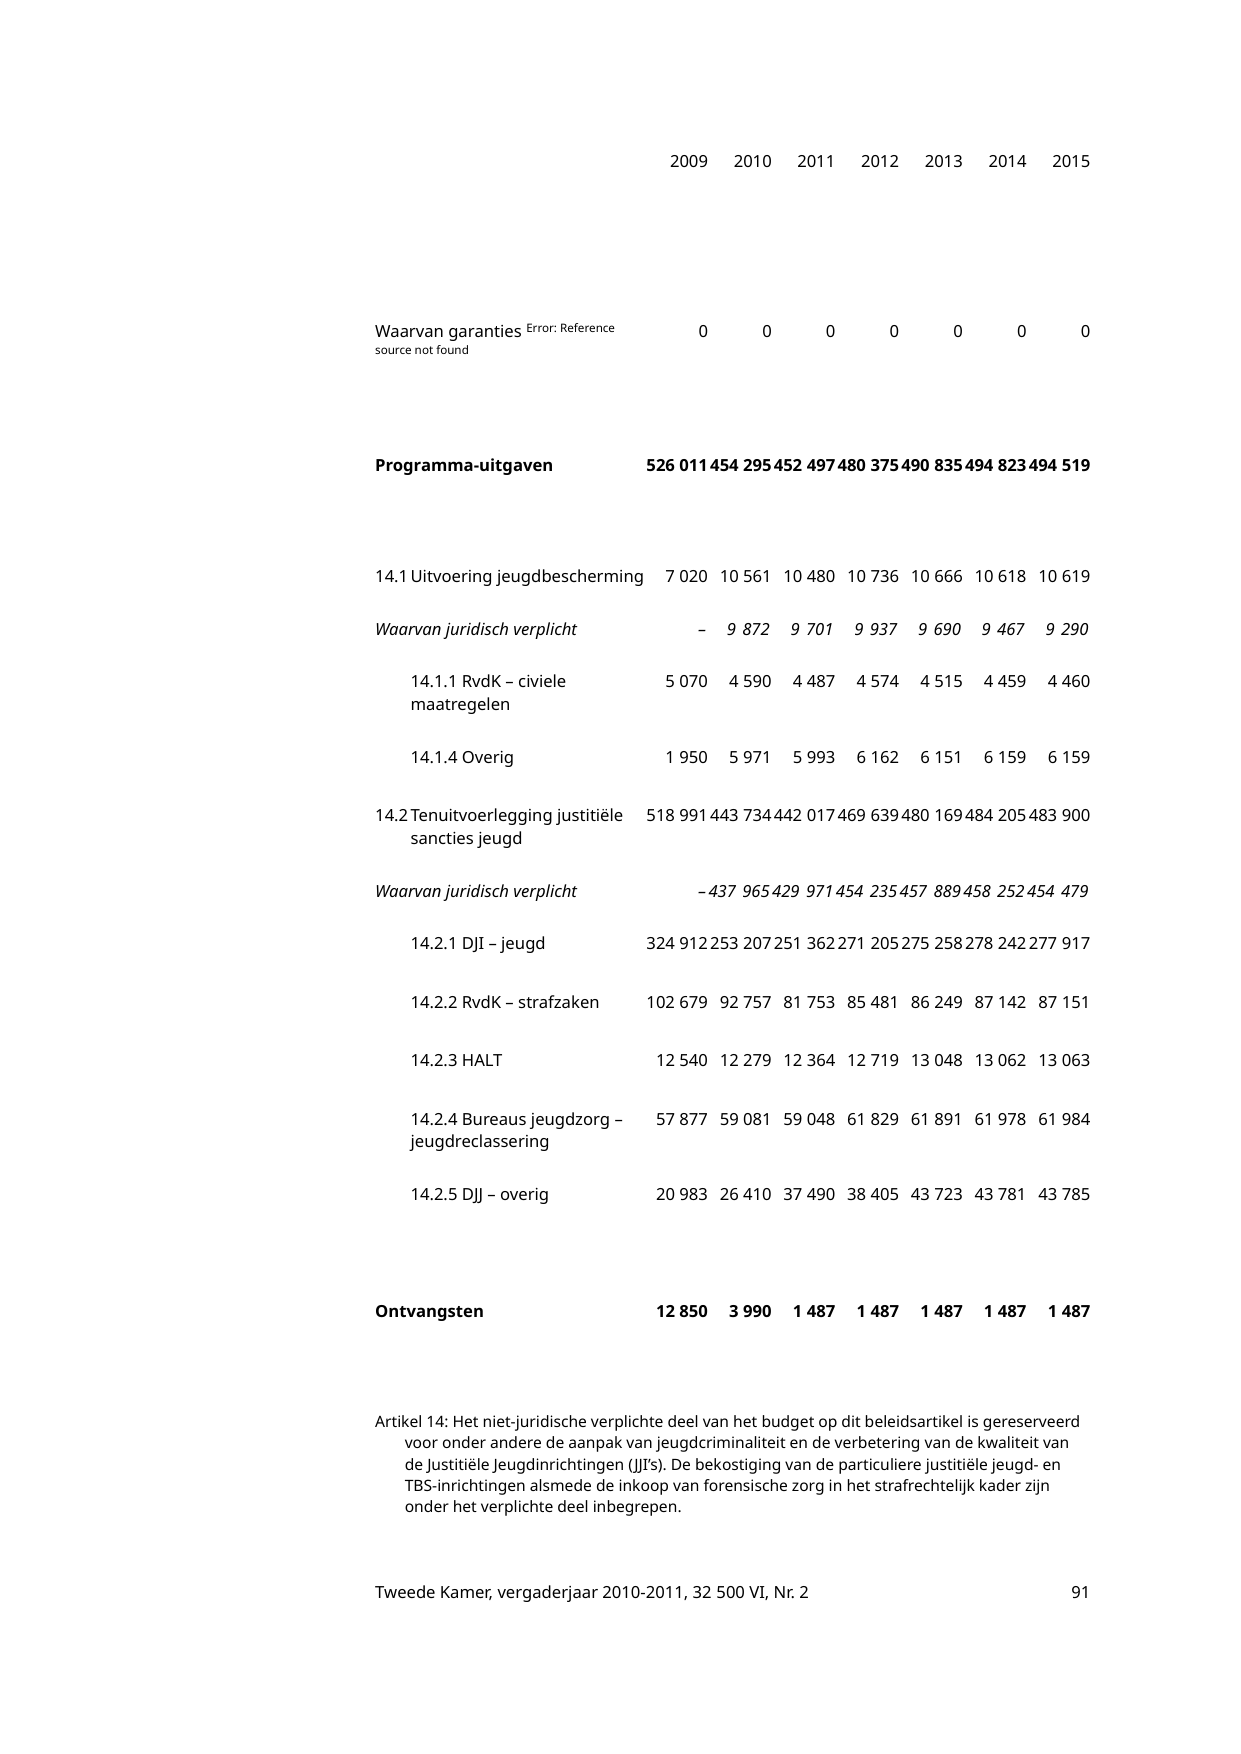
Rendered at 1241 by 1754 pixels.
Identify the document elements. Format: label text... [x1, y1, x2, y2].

table_cell 494 519 [1026, 454, 1090, 506]
table_cell 4 487 [771, 670, 835, 745]
table_cell [375, 1183, 410, 1241]
table_cell 59 048 [771, 1107, 835, 1183]
table_cell [899, 261, 963, 319]
table_cell 5 070 [644, 670, 708, 745]
table_cell Uitvoering jeugdbescherming [410, 565, 644, 617]
table_cell [899, 1241, 963, 1299]
table_header 2011 [771, 150, 835, 208]
table_cell 6 151 [899, 745, 963, 804]
table_cell 14.2.4 Bureaus jeugdzorg – jeugdreclassering [410, 1107, 644, 1183]
table_cell 0 [1026, 320, 1090, 395]
table_cell [771, 395, 835, 453]
table_cell 37 490 [771, 1183, 835, 1241]
table_cell 87 142 [963, 990, 1026, 1049]
table_cell Waarvan juridisch verplicht [375, 617, 644, 670]
table_cell [1026, 1241, 1090, 1299]
text Artikel 14: Het niet-juridische verplichte deel van het budget op dit beleidsartikel is gereserveerd voor onder andere de aanpak van jeugdcriminaliteit en de verbetering van de kwaliteit van de Justitiële Jeugdinrichtingen (JJI’s). De bekostiging van de particuliere justitiële jeugd- en TBS-inrichtingen alsmede de inkoop van forensische zorg in het strafrechtelijk kader zijn onder het verplichte deel inbegrepen. [375, 1411, 1090, 1517]
table_cell [708, 506, 771, 564]
table_cell 271 205 [835, 932, 899, 990]
table_cell 3 990 [708, 1300, 771, 1352]
table_cell 490 835 [899, 454, 963, 506]
table_cell 20 983 [644, 1183, 708, 1241]
table_cell 57 877 [644, 1107, 708, 1183]
table_cell Ontvangsten [375, 1300, 644, 1352]
table_cell 9 872 [708, 617, 771, 670]
table_cell [1026, 506, 1090, 564]
table_cell 102 679 [644, 990, 708, 1049]
table_cell 518 991 [644, 804, 708, 879]
table_cell [835, 261, 899, 319]
table_cell 1 487 [771, 1300, 835, 1352]
table_cell 253 207 [708, 932, 771, 990]
table_cell [899, 395, 963, 453]
table_cell 14.2.3 HALT [410, 1049, 644, 1107]
table_cell Tenuitvoerlegging justitiële sancties jeugd [410, 804, 644, 879]
table_cell [1026, 395, 1090, 453]
table_cell [644, 261, 708, 319]
table_cell 14.1 [375, 565, 410, 617]
table_cell 12 540 [644, 1049, 708, 1107]
table_cell 10 619 [1026, 565, 1090, 617]
table_cell 5 993 [771, 745, 835, 804]
table_cell [375, 395, 410, 453]
table_cell 4 460 [1026, 670, 1090, 745]
table_cell 324 912 [644, 932, 708, 990]
table_cell [835, 506, 899, 564]
table_cell 92 757 [708, 990, 771, 1049]
table_cell 9 937 [835, 617, 899, 670]
table_cell 9 290 [1026, 617, 1090, 670]
table_cell 12 719 [835, 1049, 899, 1107]
table_cell 1 487 [899, 1300, 963, 1352]
table_cell 0 [771, 320, 835, 395]
table_cell 43 781 [963, 1183, 1026, 1241]
table_cell [375, 745, 410, 804]
table_cell [375, 1107, 410, 1183]
table_header 2009 [644, 150, 708, 208]
table_cell [899, 506, 963, 564]
table_cell 443 734 [708, 804, 771, 879]
table_cell [708, 261, 771, 319]
table_cell [771, 209, 835, 261]
table_cell 1 950 [644, 745, 708, 804]
table_cell 275 258 [899, 932, 963, 990]
table_cell [963, 395, 1026, 453]
table_cell 483 900 [1026, 804, 1090, 879]
table_cell 1 487 [963, 1300, 1026, 1352]
table_cell [963, 209, 1026, 261]
table_cell [963, 506, 1026, 564]
table_cell 13 048 [899, 1049, 963, 1107]
table_cell [708, 209, 771, 261]
table_cell 5 971 [708, 745, 771, 804]
table_cell 10 480 [771, 565, 835, 617]
table_cell 469 639 [835, 804, 899, 879]
table_cell 494 823 [963, 454, 1026, 506]
table_cell 277 917 [1026, 932, 1090, 990]
table_cell [644, 506, 708, 564]
table_cell 10 561 [708, 565, 771, 617]
table_header [410, 150, 644, 208]
table_cell [375, 209, 644, 261]
table_cell 9 690 [899, 617, 963, 670]
table_cell 1 487 [1026, 1300, 1090, 1352]
table_cell 0 [963, 320, 1026, 395]
table_cell 457 889 [899, 879, 963, 932]
table_cell [644, 395, 708, 453]
table_cell 43 785 [1026, 1183, 1090, 1241]
table_cell [375, 1049, 410, 1107]
table_cell 251 362 [771, 932, 835, 990]
table_cell 10 666 [899, 565, 963, 617]
table_cell [835, 209, 899, 261]
table_cell [644, 209, 708, 261]
table_cell 85 481 [835, 990, 899, 1049]
table_header [375, 150, 410, 208]
table_cell [771, 1241, 835, 1299]
table_cell 7 020 [644, 565, 708, 617]
table_cell – [644, 879, 708, 932]
table_cell 14.2.5 DJJ – overig [410, 1183, 644, 1241]
table_cell 1 487 [835, 1300, 899, 1352]
table_cell [375, 932, 410, 990]
table_cell 14.2.2 RvdK – strafzaken [410, 990, 644, 1049]
table_header 2015 [1026, 150, 1090, 208]
table_cell 429 971 [771, 879, 835, 932]
table_cell [708, 395, 771, 453]
table_cell – [644, 617, 708, 670]
table_cell [410, 506, 644, 564]
table_cell [899, 209, 963, 261]
table_cell [375, 670, 410, 745]
table_cell 14.1.4 Overig [410, 745, 644, 804]
table_cell 10 736 [835, 565, 899, 617]
table_cell 59 081 [708, 1107, 771, 1183]
table_cell 4 459 [963, 670, 1026, 745]
table_cell 12 364 [771, 1049, 835, 1107]
table_cell 4 515 [899, 670, 963, 745]
table_cell 38 405 [835, 1183, 899, 1241]
table_cell 454 295 [708, 454, 771, 506]
table_cell 9 467 [963, 617, 1026, 670]
table_cell 13 062 [963, 1049, 1026, 1107]
table_cell 9 701 [771, 617, 835, 670]
table_cell 452 497 [771, 454, 835, 506]
table_cell [963, 261, 1026, 319]
table_cell 61 891 [899, 1107, 963, 1183]
table_cell [771, 261, 835, 319]
table_cell [1026, 261, 1090, 319]
table_cell 278 242 [963, 932, 1026, 990]
table_cell [375, 261, 410, 319]
table_cell 86 249 [899, 990, 963, 1049]
table_cell [771, 506, 835, 564]
table_cell 4 574 [835, 670, 899, 745]
table_cell 454 479 [1026, 879, 1090, 932]
table_cell [1026, 209, 1090, 261]
table_cell 0 [835, 320, 899, 395]
table_cell 480 375 [835, 454, 899, 506]
table_cell 454 235 [835, 879, 899, 932]
table_cell 0 [708, 320, 771, 395]
table_cell 0 [899, 320, 963, 395]
table_cell 61 829 [835, 1107, 899, 1183]
table_header 2014 [963, 150, 1026, 208]
table_cell 61 978 [963, 1107, 1026, 1183]
table_cell [963, 1241, 1026, 1299]
table_cell Programma-uitgaven [375, 454, 644, 506]
table_cell Waarvan garanties 1 [375, 320, 644, 395]
table_cell 14.1.1 RvdK – civiele maatregelen [410, 670, 644, 745]
table_cell 43 723 [899, 1183, 963, 1241]
table_cell [410, 1241, 644, 1299]
table_cell [835, 395, 899, 453]
table_cell [835, 1241, 899, 1299]
table_cell 4 590 [708, 670, 771, 745]
table_cell 87 151 [1026, 990, 1090, 1049]
table_cell [410, 261, 644, 319]
table_cell 13 063 [1026, 1049, 1090, 1107]
table_cell 6 159 [963, 745, 1026, 804]
table_header 2013 [899, 150, 963, 208]
table_cell 480 169 [899, 804, 963, 879]
table_cell 442 017 [771, 804, 835, 879]
table_cell [375, 506, 410, 564]
table_cell 14.2 [375, 804, 410, 879]
table_cell 12 850 [644, 1300, 708, 1352]
table_header 2012 [835, 150, 899, 208]
table_cell 0 [644, 320, 708, 395]
table_cell 484 205 [963, 804, 1026, 879]
table_cell 6 159 [1026, 745, 1090, 804]
table_cell [708, 1241, 771, 1299]
table_cell 526 011 [644, 454, 708, 506]
table_cell [410, 395, 644, 453]
table_cell 61 984 [1026, 1107, 1090, 1183]
table_cell 458 252 [963, 879, 1026, 932]
table_cell 81 753 [771, 990, 835, 1049]
table_cell 14.2.1 DJI – jeugd [410, 932, 644, 990]
table_cell Waarvan juridisch verplicht [375, 879, 644, 932]
table_header 2010 [708, 150, 771, 208]
table_cell [644, 1241, 708, 1299]
table_cell 437 965 [708, 879, 771, 932]
table_cell 26 410 [708, 1183, 771, 1241]
table_cell [375, 1241, 410, 1299]
table_cell [375, 990, 410, 1049]
table_cell 6 162 [835, 745, 899, 804]
table_cell 12 279 [708, 1049, 771, 1107]
table_cell 10 618 [963, 565, 1026, 617]
